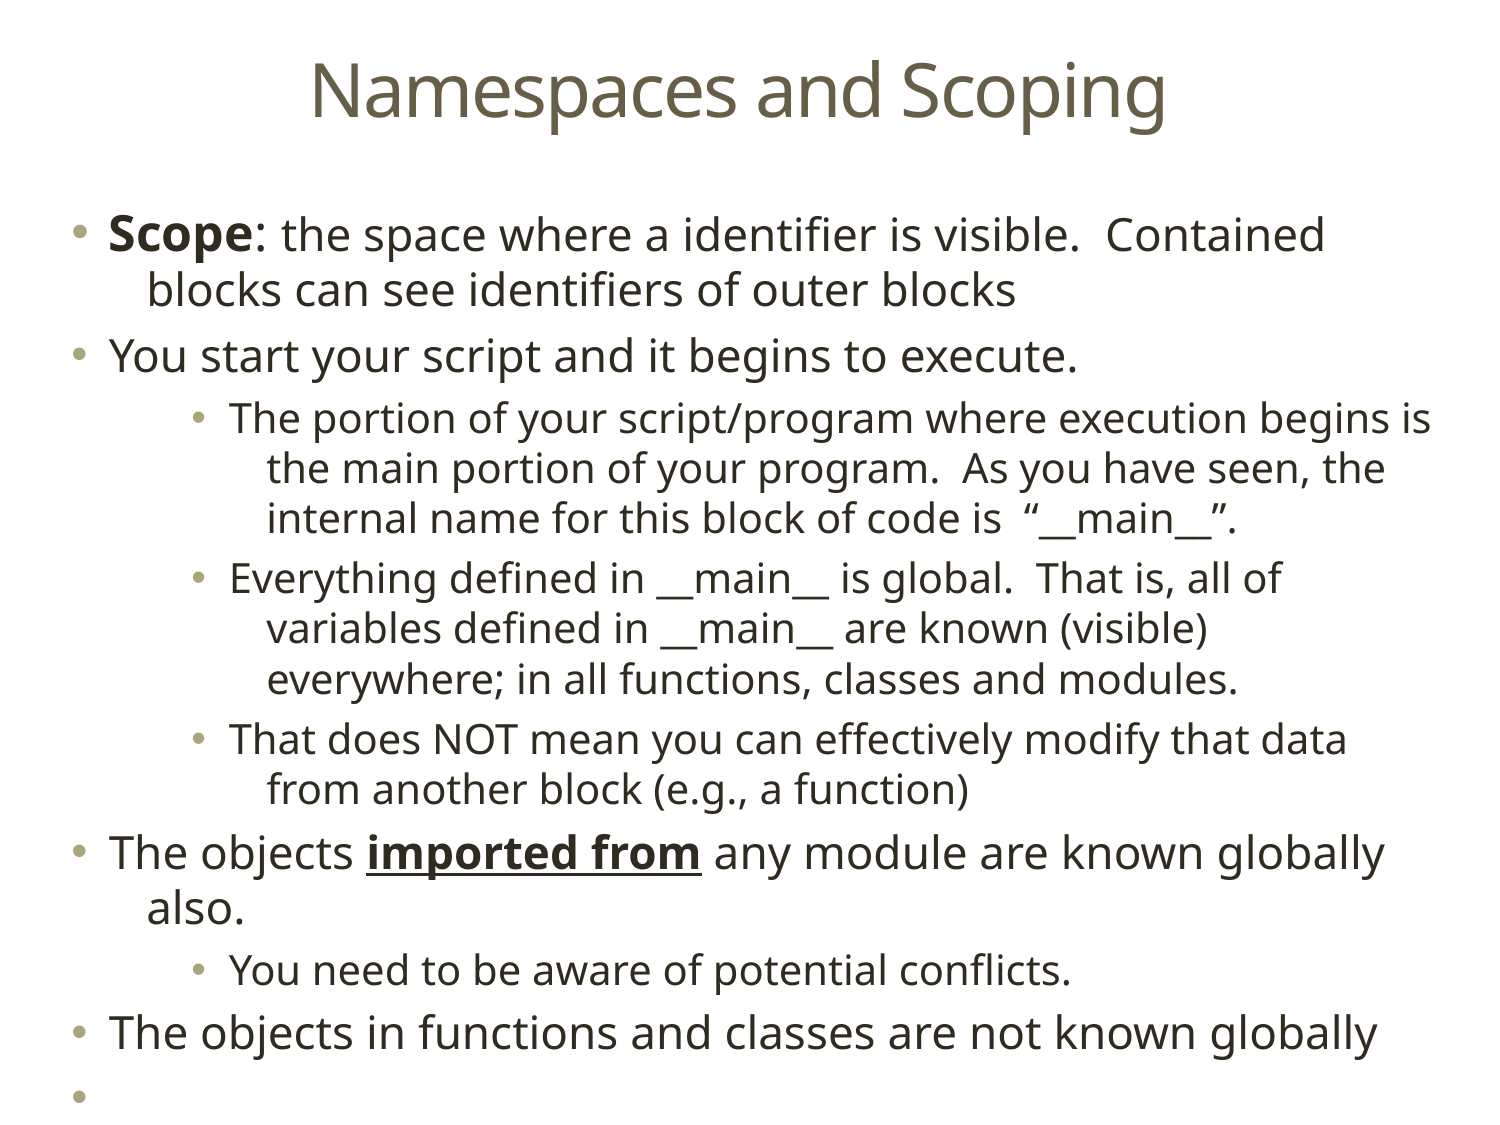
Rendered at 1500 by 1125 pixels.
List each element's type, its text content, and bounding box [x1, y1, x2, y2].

title Namespaces and Scoping [18, 0, 1460, 182]
list Scope: the space where a identifier is visible. Contained blocks can see identifiers of outer blocks You start your script and it begins to execute. The portion of your script/program where execution begins is the main portion of your program. As you have seen, the internal name for this block of code is “__main__”. Everything defined in __main__ is global. That is, all of variables defined in __main__ are known (visible) everywhere; in all functions, classes and modules. That does NOT mean you can effectively modify that data from another block (e.g., a function) The objects imported from any module are known globally also. You need to be aware of potential conflicts. The objects in functions and classes are not known globally [18, 193, 1460, 1098]
